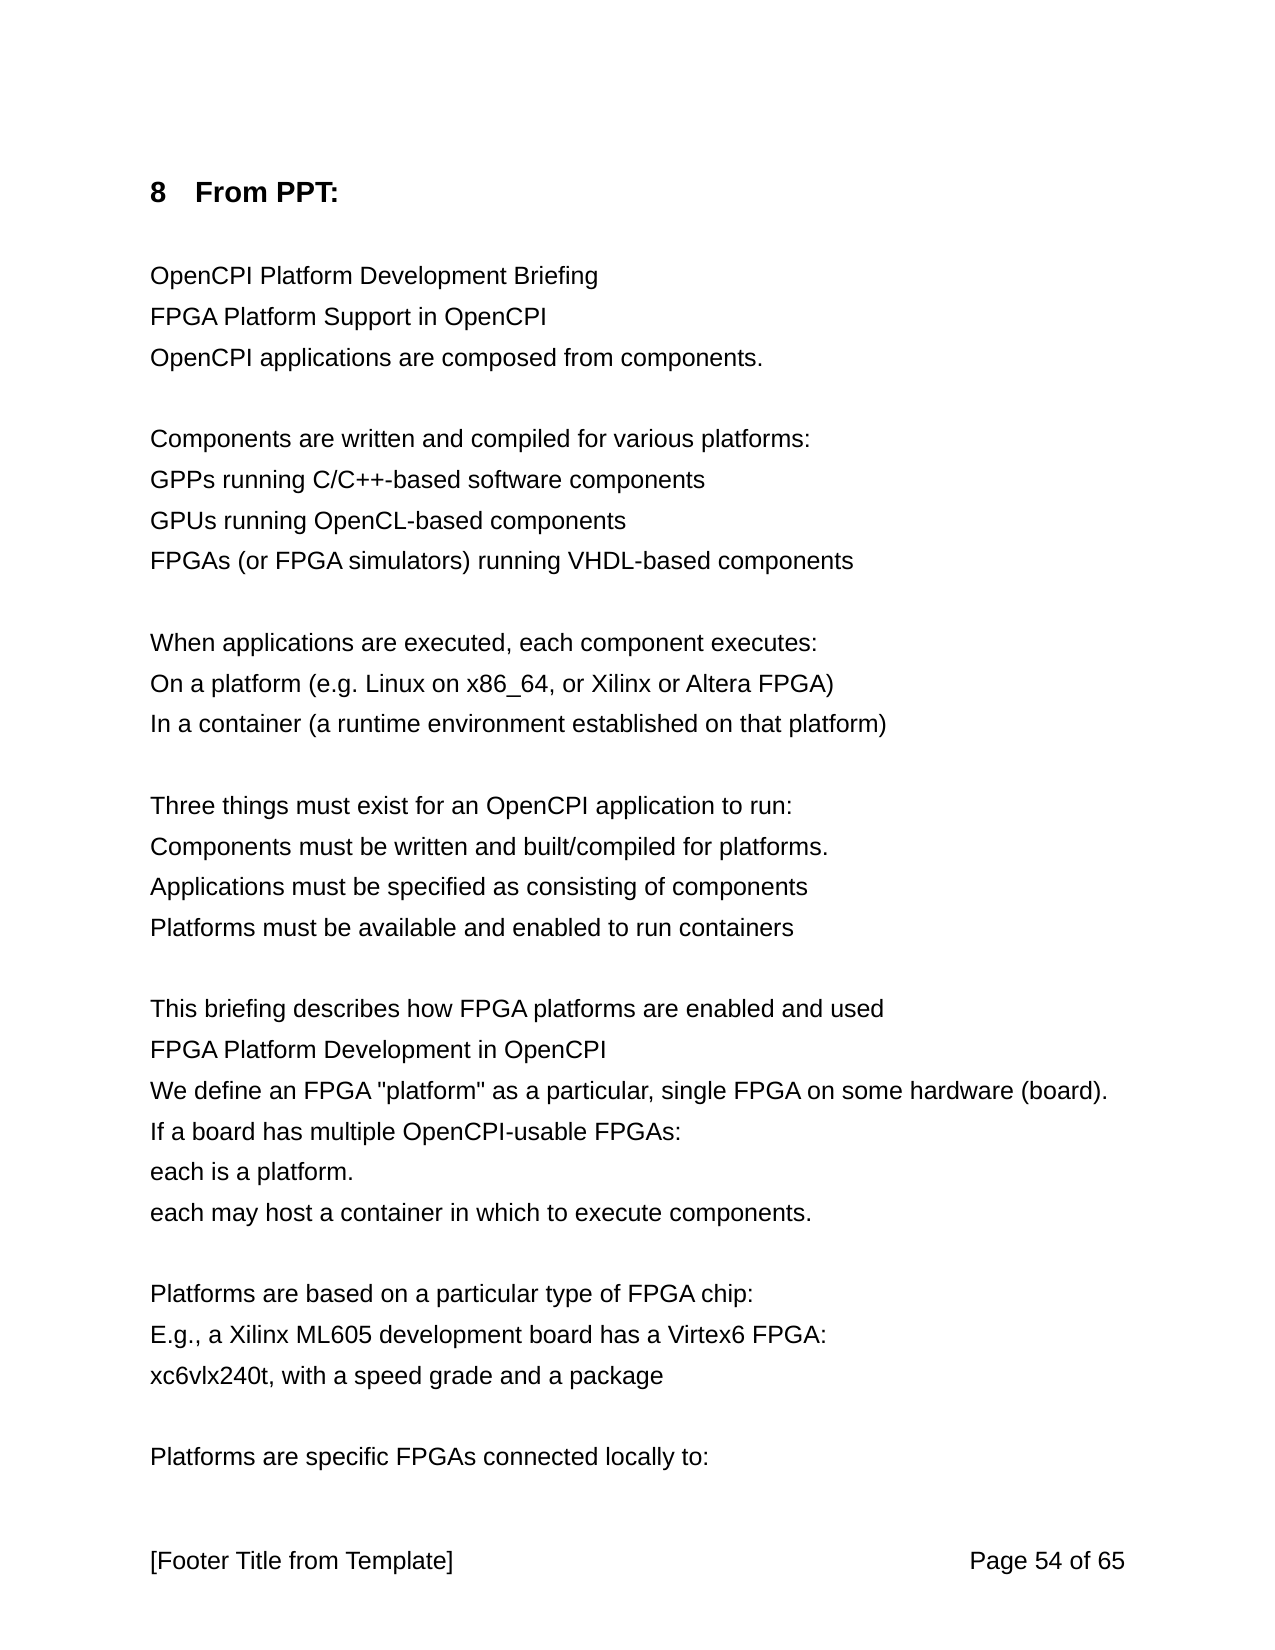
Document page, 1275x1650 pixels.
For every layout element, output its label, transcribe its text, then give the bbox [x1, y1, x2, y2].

text xc6vlx240t, with a speed grade and a package [150, 1361, 1125, 1390]
text If a board has multiple OpenCPI-usable FPGAs: [150, 1117, 1125, 1145]
text Components must be written and built/compiled for platforms. [150, 831, 1125, 860]
text OpenCPI applications are composed from components. [150, 343, 1125, 371]
text FPGAs (or FPGA simulators) running VHDL-based components [150, 546, 1125, 575]
text each may host a container in which to execute components. [150, 1198, 1125, 1227]
text each is a platform. [150, 1157, 1125, 1186]
text GPPs running C/C++-based software components [150, 465, 1125, 494]
text On a platform (e.g. Linux on x86_64, or Xilinx or Altera FPGA) [150, 668, 1125, 697]
text Platforms must be available and enabled to run containers [150, 913, 1125, 942]
text Platforms are based on a particular type of FPGA chip: [150, 1279, 1125, 1308]
text Three things must exist for an OpenCPI application to run: [150, 791, 1125, 819]
text FPGA Platform Support in OpenCPI [150, 302, 1125, 331]
text In a container (a runtime environment established on that platform) [150, 709, 1125, 738]
text When applications are executed, each component executes: [150, 628, 1125, 657]
text Platforms are specific FPGAs connected locally to: [150, 1442, 1125, 1471]
subtitle From PPT: [150, 175, 1125, 208]
text FPGA Platform Development in OpenCPI [150, 1035, 1125, 1064]
text E.g., a Xilinx ML605 development board has a Virtex6 FPGA: [150, 1320, 1125, 1349]
text GPUs running OpenCL-based components [150, 506, 1125, 534]
text Components are written and compiled for various platforms: [150, 424, 1125, 453]
text We define an FPGA "platform" as a particular, single FPGA on some hardware (board). [150, 1076, 1125, 1104]
text Applications must be specified as consisting of components [150, 872, 1125, 901]
text OpenCPI Platform Development Briefing [150, 261, 1125, 290]
text This briefing describes how FPGA platforms are enabled and used [150, 994, 1125, 1023]
